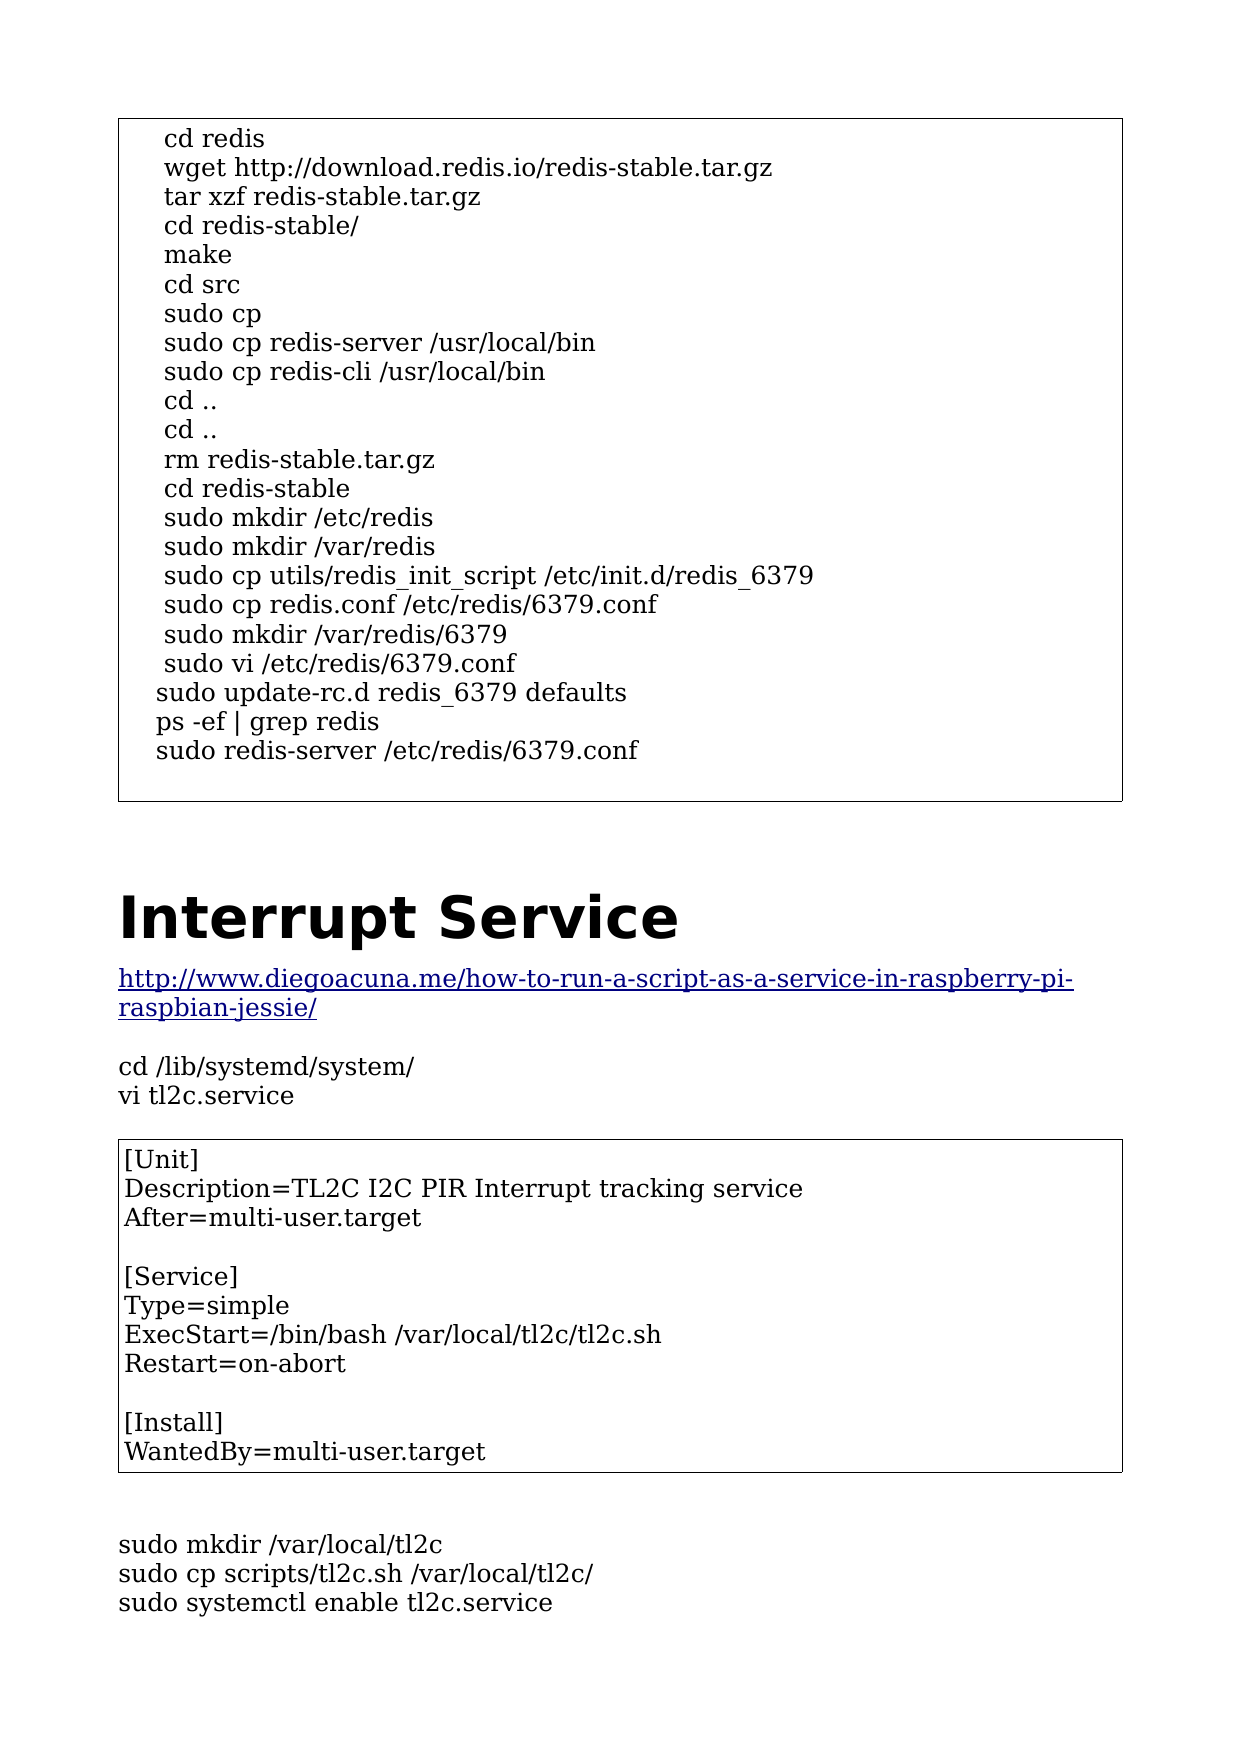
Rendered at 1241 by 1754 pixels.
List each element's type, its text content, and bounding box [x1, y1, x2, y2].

text cd /lib/systemd/system/ [118, 1052, 1122, 1081]
text vi tl2c.service [118, 1081, 1122, 1110]
text sudo mkdir /var/local/tl2c [118, 1530, 1122, 1559]
table_header cd redis wget http://download.redis.io/redis-stable.tar.gz tar xzf redis-stable.tar.gz cd redis-stable/ make cd src sudo cp sudo cp redis-server /usr/local/bin sudo cp redis-cli /usr/local/bin cd .. cd .. rm redis-stable.tar.gz cd redis-stable sudo mkdir /etc/redis sudo mkdir /var/redis sudo cp utils/redis_init_script /etc/init.d/redis_6379 sudo cp redis.conf /etc/redis/6379.conf sudo mkdir /var/redis/6379 sudo vi /etc/redis/6379.conf sudo update-rc.d redis_6379 defaults ps -ef | grep redis sudo redis-server /etc/redis/6379.conf [119, 119, 1122, 801]
text http://www.diegoacuna.me/how-to-run-a-script-as-a-service-in-raspberry-pi-raspbian-jessie/ [118, 964, 1122, 1023]
table_header [Unit] Description=TL2C I2C PIR Interrupt tracking service After=multi-user.target [Service] Type=simple ExecStart=/bin/bash /var/local/tl2c/tl2c.sh Restart=on-abort [Install] WantedBy=multi-user.target [119, 1140, 1122, 1472]
title Interrupt Service [118, 884, 1122, 952]
text sudo systemctl enable tl2c.service [118, 1588, 1122, 1618]
text sudo cp scripts/tl2c.sh /var/local/tl2c/ [118, 1559, 1122, 1588]
